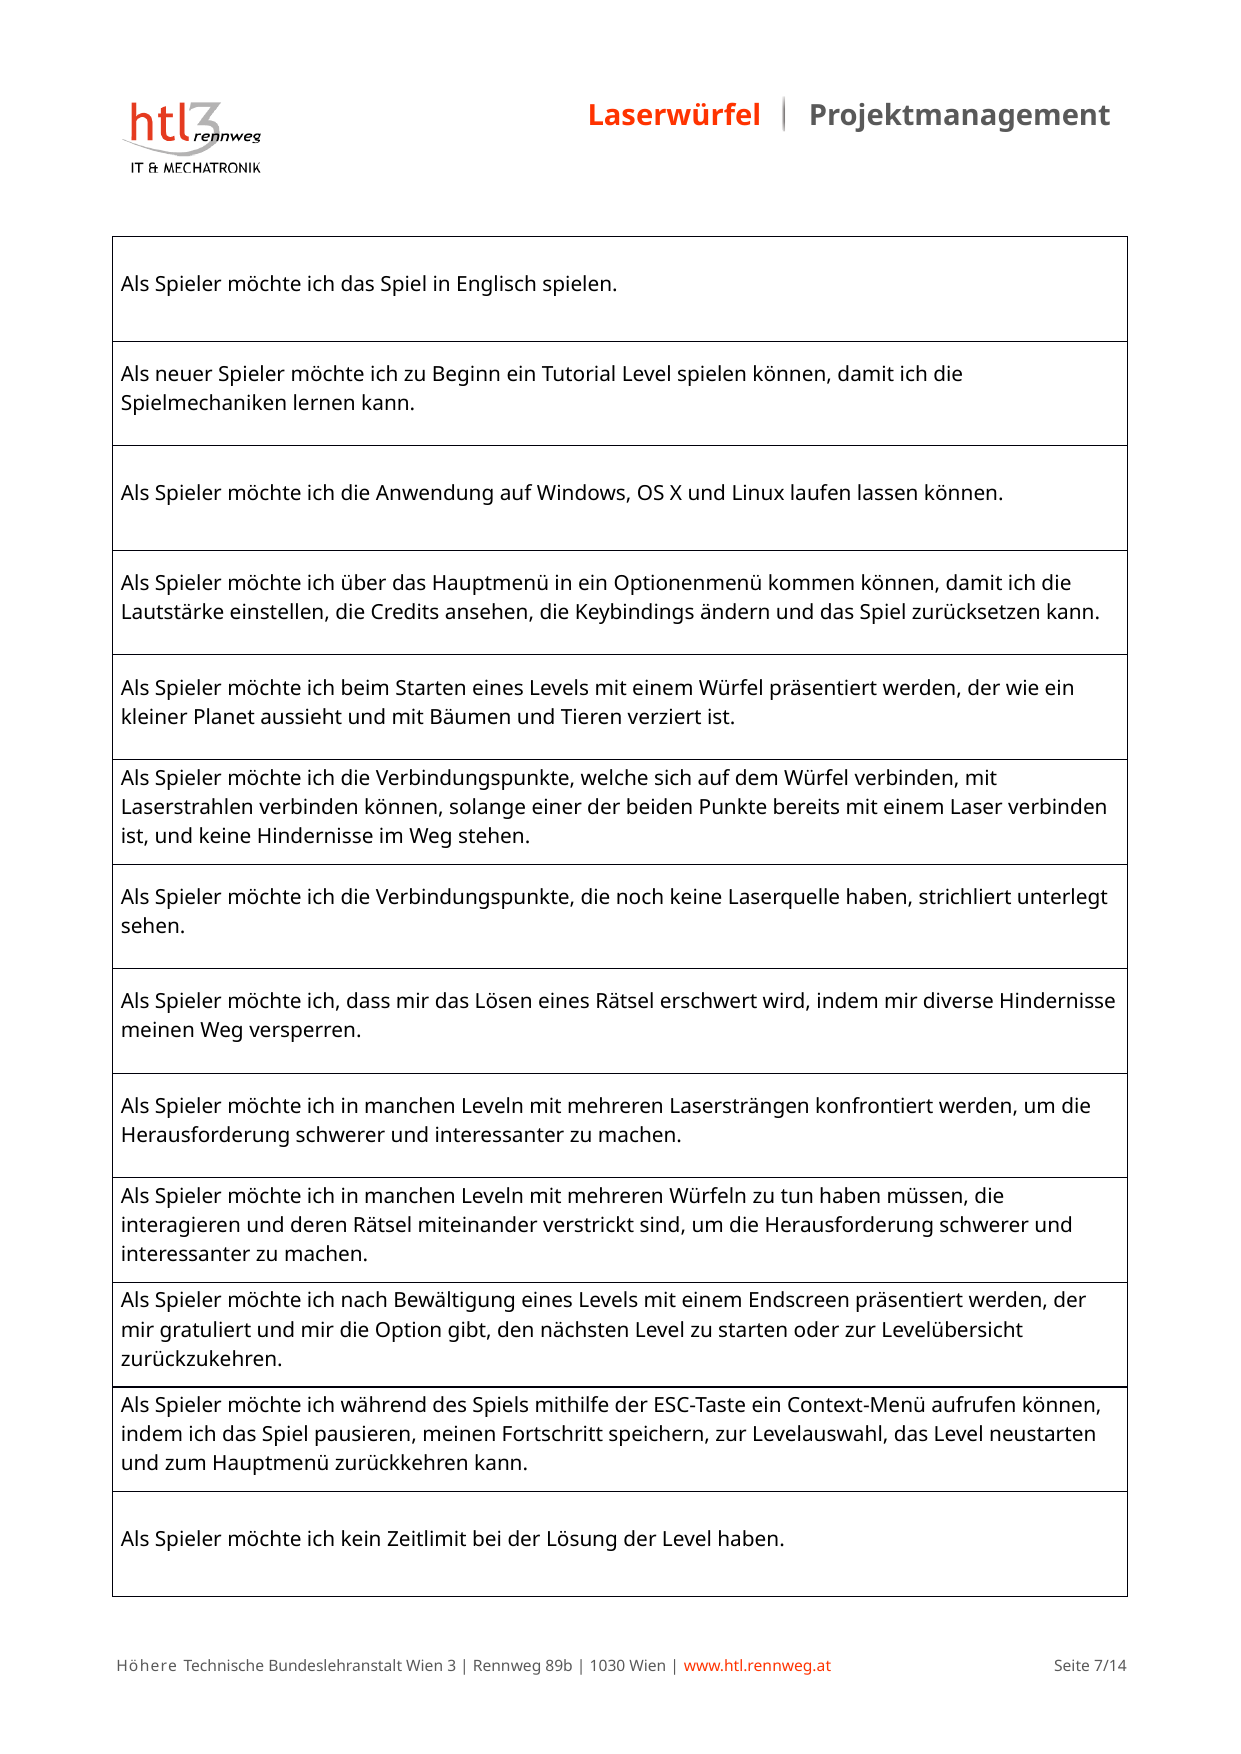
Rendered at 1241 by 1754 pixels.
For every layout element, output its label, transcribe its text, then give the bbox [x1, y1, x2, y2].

table_cell Als Spieler möchte ich während des Spiels mithilfe der ESC-Taste ein Context-Menü aufrufen können, indem ich das Spiel pausieren, meinen Fortschritt speichern, zur Levelauswahl, das Level neustarten und zum Hauptmenü zurückkehren kann. [113, 1388, 1127, 1491]
table_cell Als Spieler möchte ich nach Bewältigung eines Levels mit einem Endscreen präsentiert werden, der mir gratuliert und mir die Option gibt, den nächsten Level zu starten oder zur Levelübersicht zurückzukehren. [113, 1283, 1127, 1386]
table_cell Als neuer Spieler möchte ich zu Beginn ein Tutorial Level spielen können, damit ich die Spielmechaniken lernen kann. [113, 342, 1127, 445]
table_cell Als Spieler möchte ich über das Hauptmenü in ein Optionenmenü kommen können, damit ich die Lautstärke einstellen, die Credits ansehen, die Keybindings ändern und das Spiel zurücksetzen kann. [113, 551, 1127, 654]
table_cell Als Spieler möchte ich kein Zeitlimit bei der Lösung der Level haben. [113, 1492, 1127, 1596]
table_cell Als Spieler möchte ich beim Starten eines Levels mit einem Würfel präsentiert werden, der wie ein kleiner Planet aussieht und mit Bäumen und Tieren verziert ist. [113, 655, 1127, 759]
table_cell Als Spieler möchte ich die Verbindungspunkte, welche sich auf dem Würfel verbinden, mit Laserstrahlen verbinden können, solange einer der beiden Punkte bereits mit einem Laser verbinden ist, und keine Hindernisse im Weg stehen. [113, 760, 1127, 863]
table_cell Als Spieler möchte ich die Verbindungspunkte, die noch keine Laserquelle haben, strichliert unterlegt sehen. [113, 865, 1127, 968]
table_cell Als Spieler möchte ich in manchen Leveln mit mehreren Würfeln zu tun haben müssen, die interagieren und deren Rätsel miteinander verstrickt sind, um die Herausforderung schwerer und interessanter zu machen. [113, 1178, 1127, 1282]
table_cell Als Spieler möchte ich in manchen Leveln mit mehreren Lasersträngen konfrontiert werden, um die Herausforderung schwerer und interessanter zu machen. [113, 1074, 1127, 1177]
table_cell Als Spieler möchte ich, dass mir das Lösen eines Rätsel erschwert wird, indem mir diverse Hindernisse meinen Weg versperren. [113, 969, 1127, 1073]
table_cell Als Spieler möchte ich das Spiel in Englisch spielen. [113, 237, 1127, 341]
table_cell Als Spieler möchte ich die Anwendung auf Windows, OS X und Linux laufen lassen können. [113, 446, 1127, 550]
